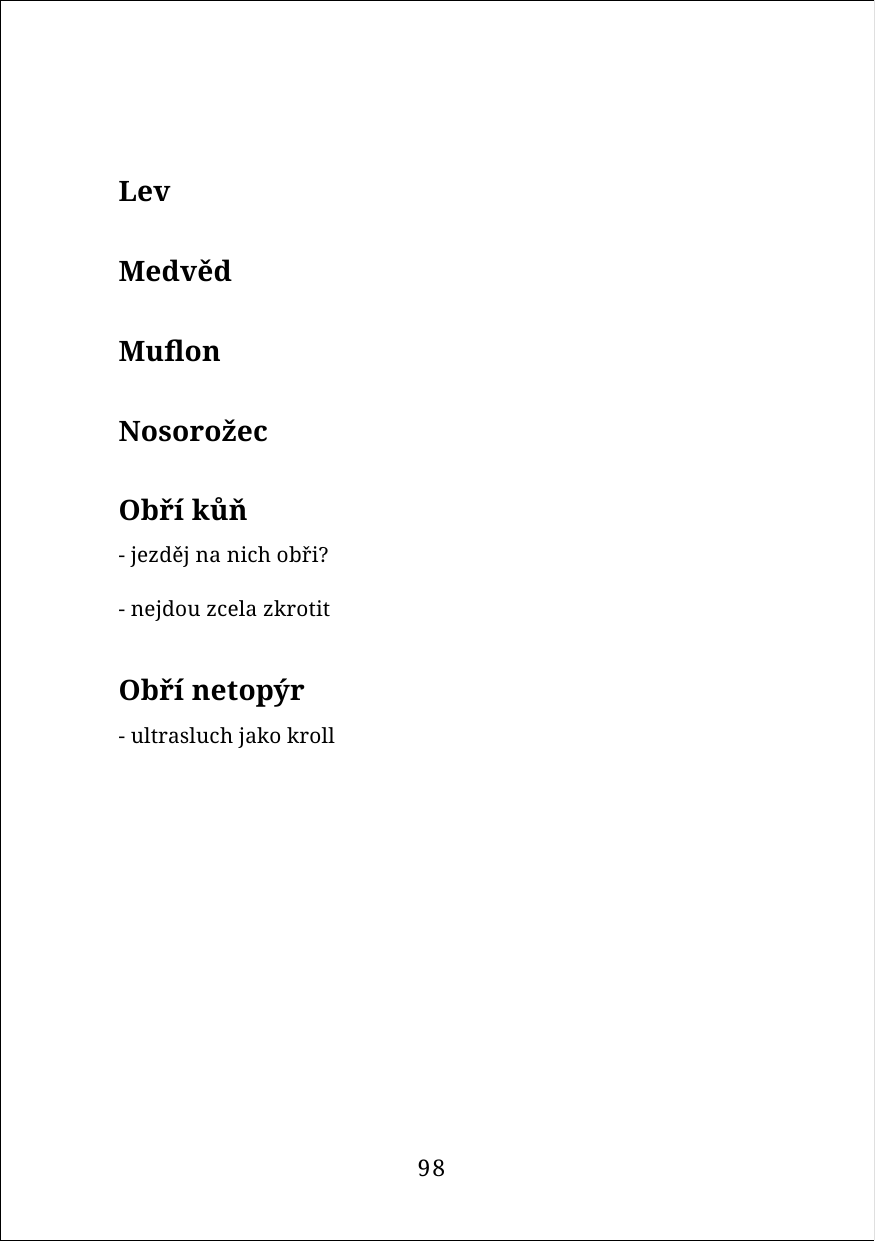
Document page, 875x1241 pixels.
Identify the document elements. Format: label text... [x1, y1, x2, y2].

subtitle Medvěd [118, 251, 756, 290]
subtitle Nosorožec [118, 411, 756, 449]
text - nejdou zcela zkrotit [118, 594, 756, 622]
subtitle Lev [118, 172, 756, 210]
subtitle Obří netopýr [118, 671, 756, 709]
text - jezděj na nich obři? [118, 541, 756, 569]
text - ultrasluch jako kroll [118, 721, 756, 749]
subtitle Muflon [118, 331, 756, 369]
subtitle Obří kůň [118, 491, 756, 529]
